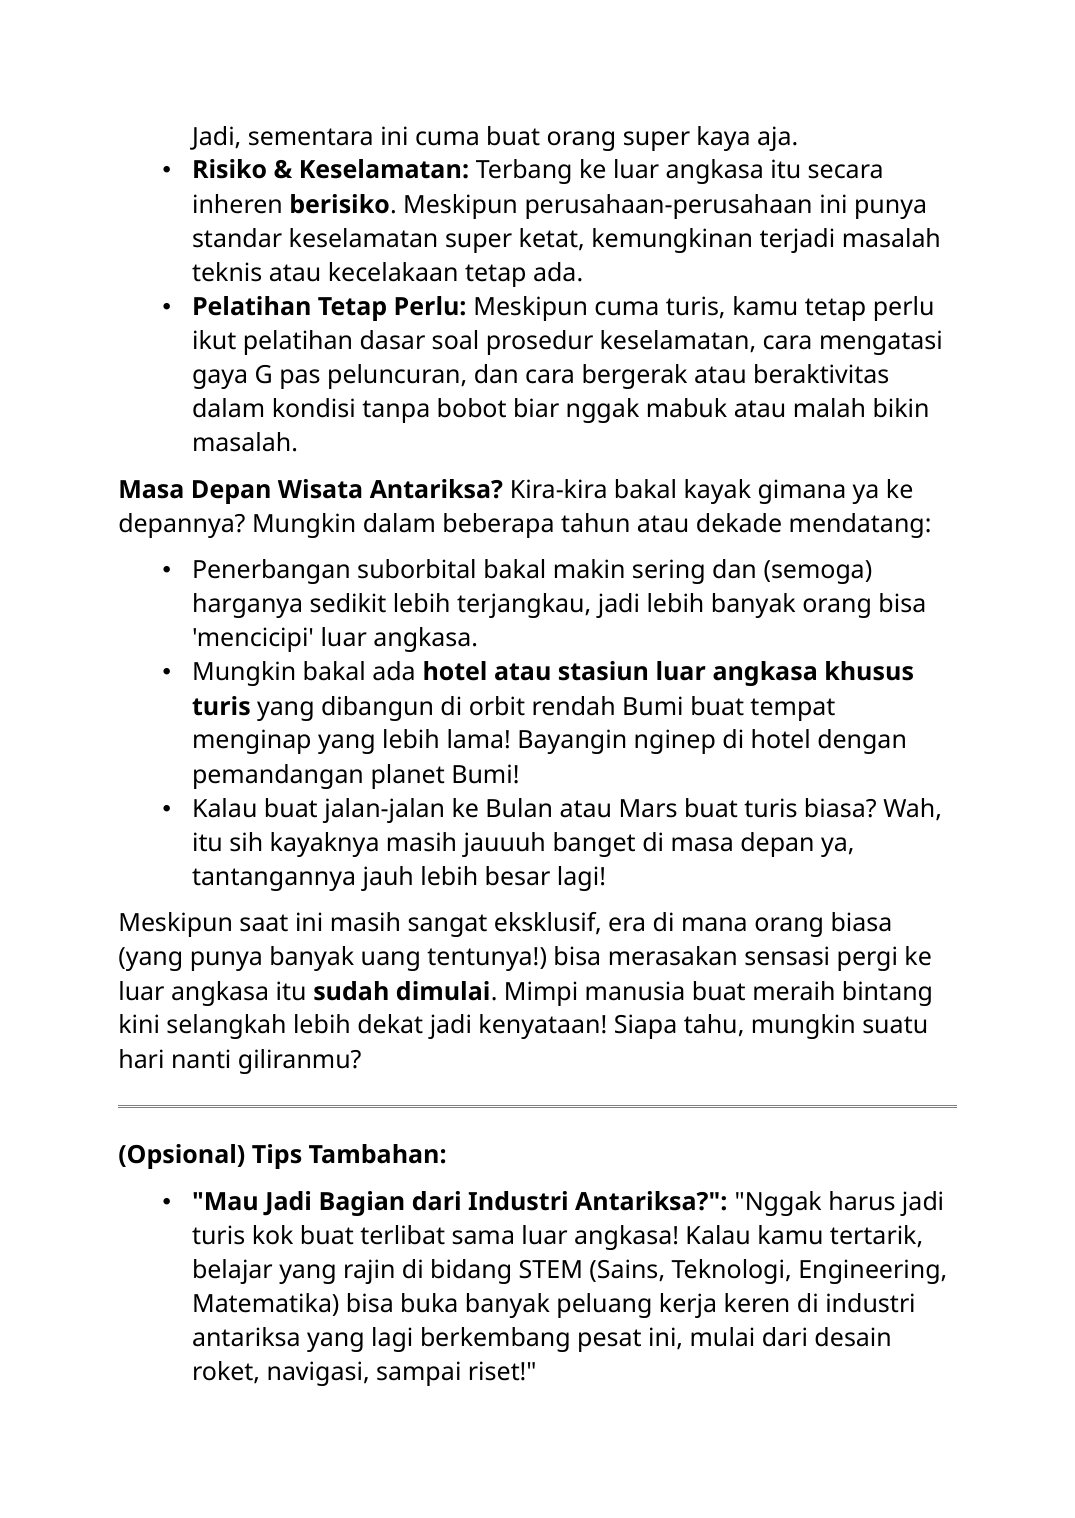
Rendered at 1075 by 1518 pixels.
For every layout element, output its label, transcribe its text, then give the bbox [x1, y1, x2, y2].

list Penerbangan suborbital bakal makin sering dan (semoga) harganya sedikit lebih terjangkau, jadi lebih banyak orang bisa 'mencicipi' luar angkasa. [162, 552, 957, 654]
list Mungkin bakal ada hotel atau stasiun luar angkasa khusus turis yang dibangun di orbit rendah Bumi buat tempat menginap yang lebih lama! Bayangin nginep di hotel dengan pemandangan planet Bumi! [162, 654, 957, 790]
text Masa Depan Wisata Antariksa? Kira-kira bakal kayak gimana ya ke depannya? Mungkin dalam beberapa tahun atau dekade mendatang: [118, 471, 957, 539]
text Meskipun saat ini masih sangat eksklusif, era di mana orang biasa (yang punya banyak uang tentunya!) bisa merasakan sensasi pergi ke luar angkasa itu sudah dimulai. Mimpi manusia buat meraih bintang kini selangkah lebih dekat jadi kenyataan! Siapa tahu, mungkin suatu hari nanti giliranmu? [118, 905, 957, 1075]
list Pelatihan Tetap Perlu: Meskipun cuma turis, kamu tetap perlu ikut pelatihan dasar soal prosedur keselamatan, cara mengatasi gaya G pas peluncuran, dan cara bergerak atau beraktivitas dalam kondisi tanpa bobot biar nggak mabuk atau malah bikin masalah. [162, 288, 957, 459]
list Risiko & Keselamatan: Terbang ke luar angkasa itu secara inheren berisiko. Meskipun perusahaan-perusahaan ini punya standar keselamatan super ketat, kemungkinan terjadi masalah teknis atau kecelakaan tetap ada. [162, 152, 957, 288]
text (Opsional) Tips Tambahan: [118, 1137, 957, 1171]
list Jadi, sementara ini cuma buat orang super kaya aja. [162, 118, 957, 152]
list "Mau Jadi Bagian dari Industri Antariksa?": "Nggak harus jadi turis kok buat terlibat sama luar angkasa! Kalau kamu tertarik, belajar yang rajin di bidang STEM (Sains, Teknologi, Engineering, Matematika) bisa buka banyak peluang kerja keren di industri antariksa yang lagi berkembang pesat ini, mulai dari desain roket, navigasi, sampai riset!" [162, 1183, 957, 1388]
list Kalau buat jalan-jalan ke Bulan atau Mars buat turis biasa? Wah, itu sih kayaknya masih jauuuh banget di masa depan ya, tantangannya jauh lebih besar lagi! [162, 790, 957, 892]
